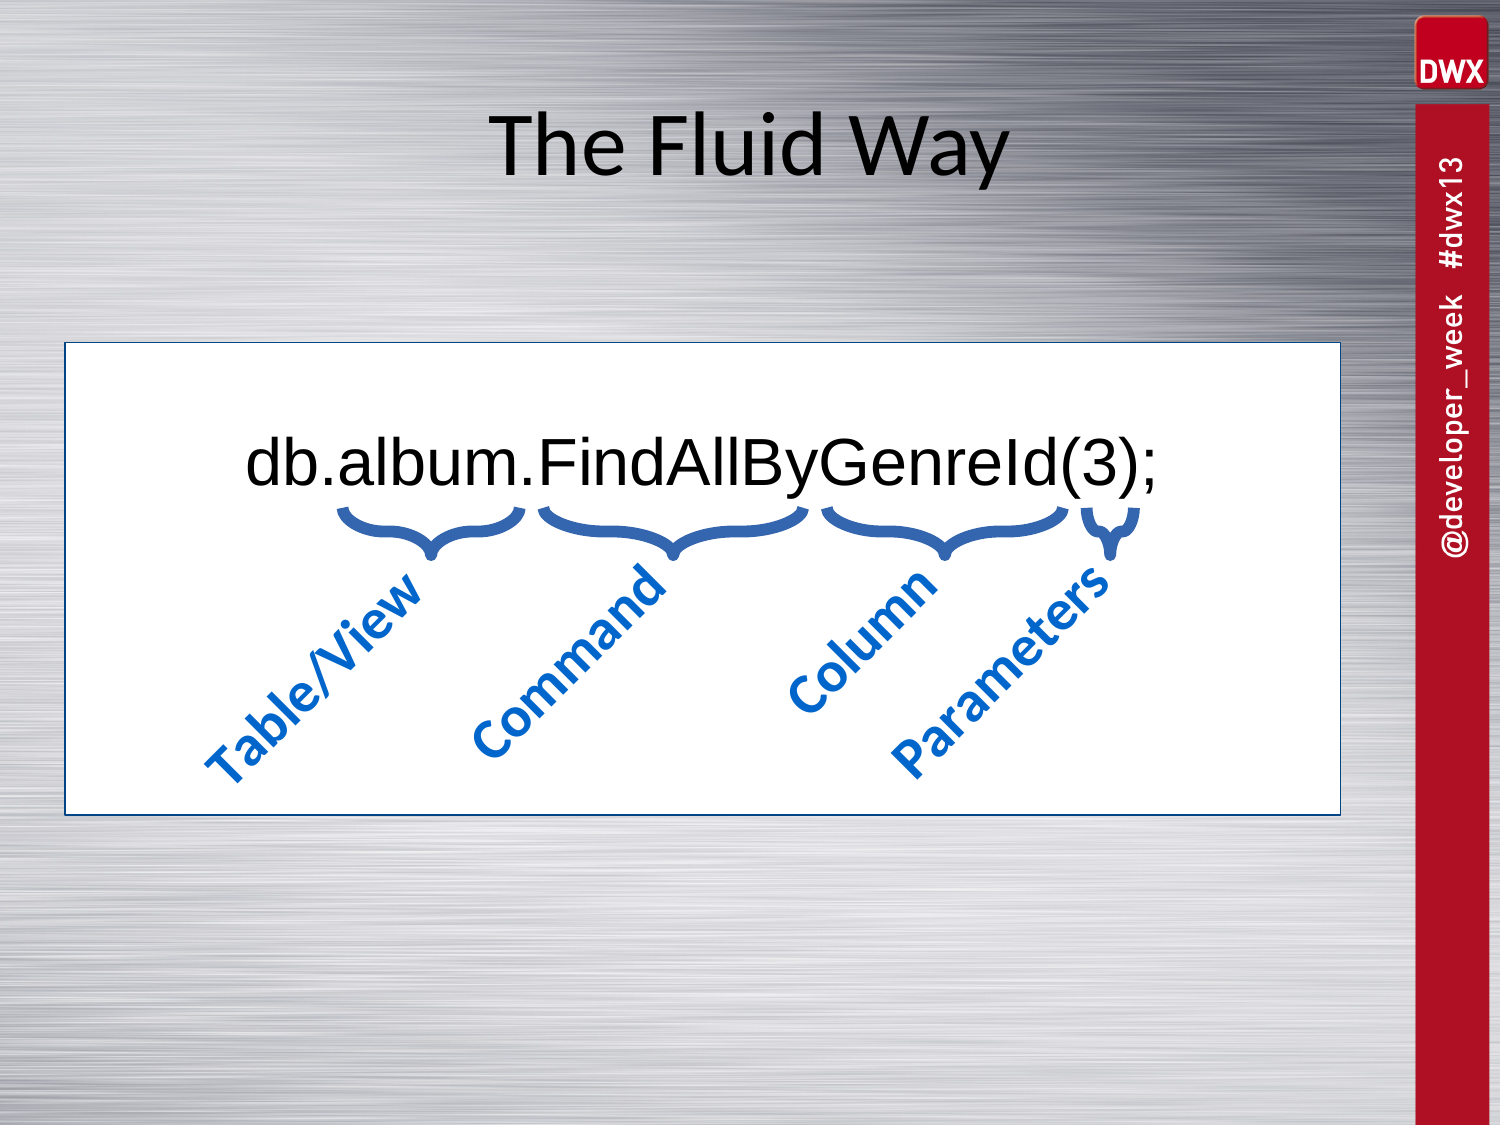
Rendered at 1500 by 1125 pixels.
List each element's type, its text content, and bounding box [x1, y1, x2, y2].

title The Fluid Way [75, 45, 1426, 233]
text_box Table/View [173, 504, 485, 815]
picture [0, 0, 1500, 1125]
text_box db.album.FindAllByGenreId(3); [64, 342, 1341, 815]
text_box Parameters [858, 496, 1170, 807]
text_box Column [752, 433, 1063, 745]
text_box Command [437, 478, 748, 789]
